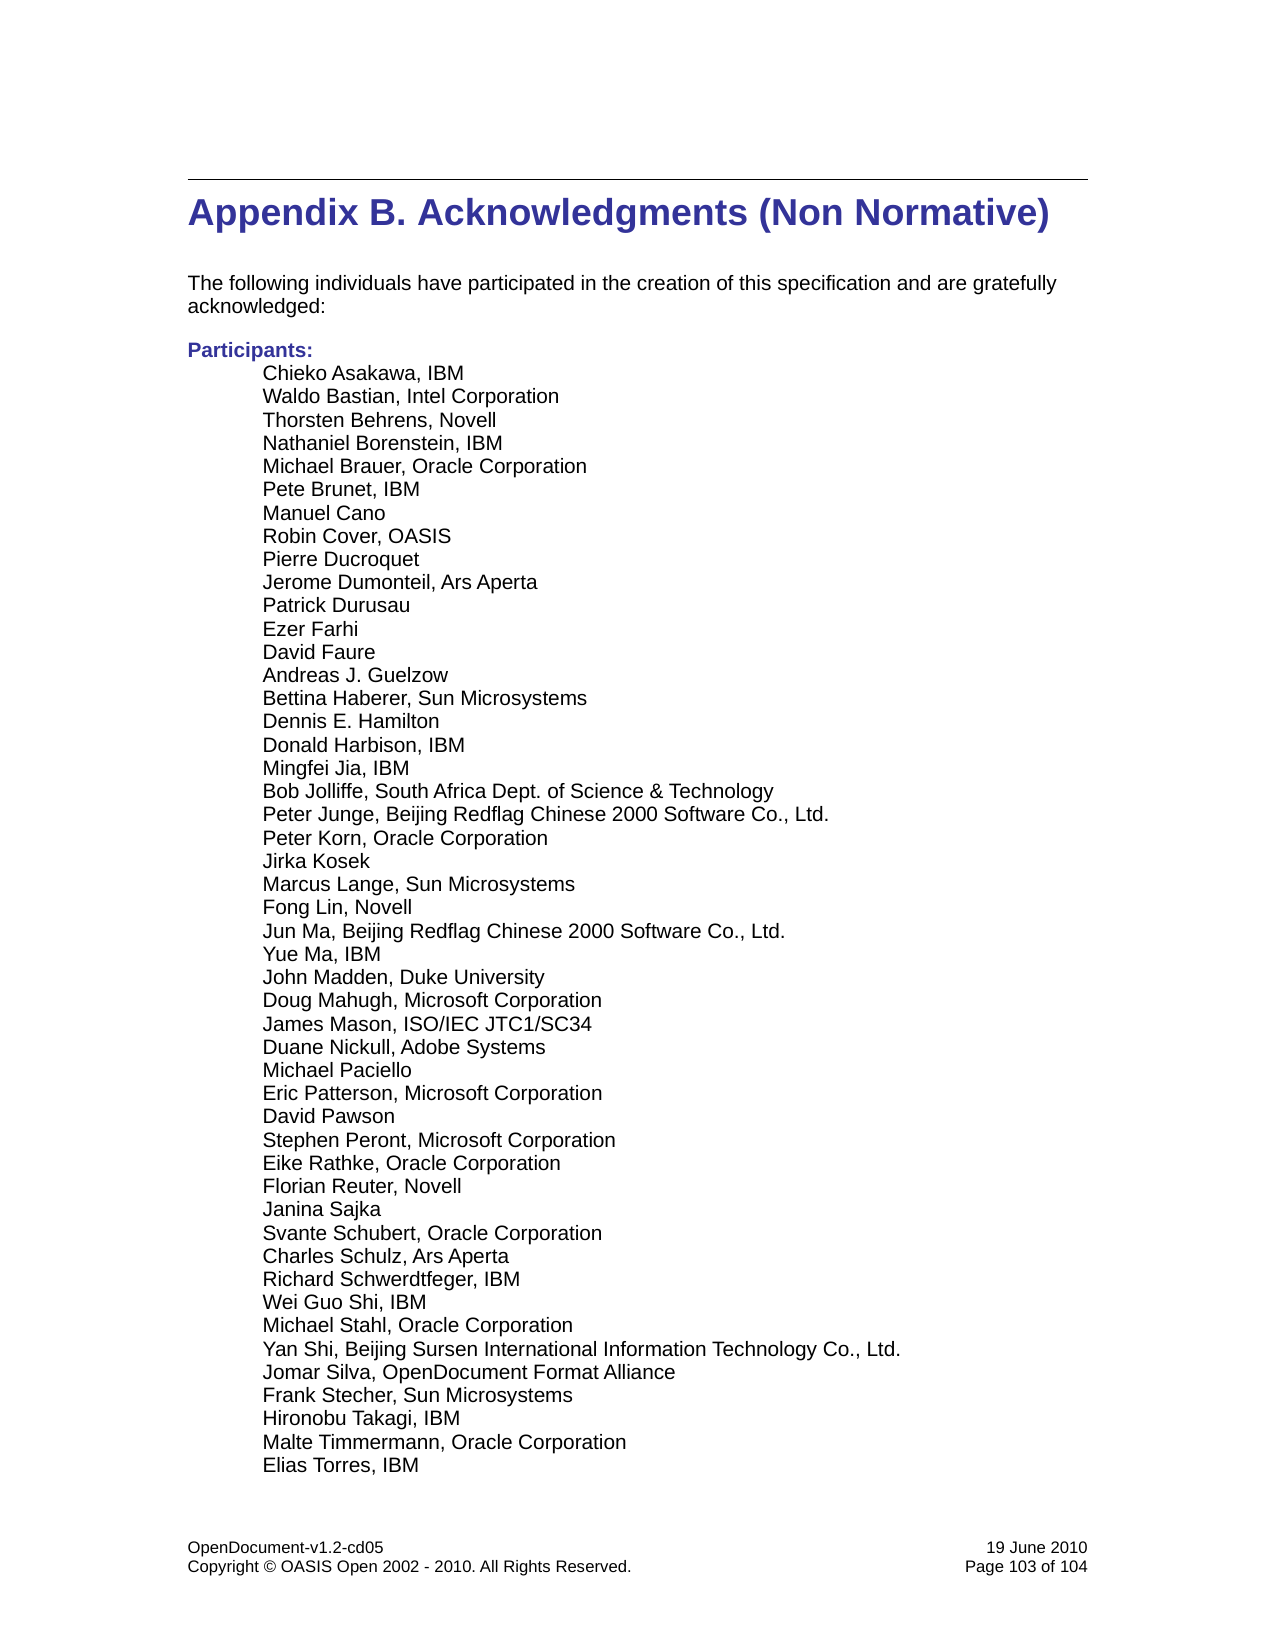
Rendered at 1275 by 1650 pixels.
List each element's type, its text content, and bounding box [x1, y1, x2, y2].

text Ezer Farhi [262, 617, 1088, 641]
text Nathaniel Borenstein, IBM [262, 431, 1088, 455]
text Marcus Lange, Sun Microsystems [262, 873, 1088, 896]
text Manuel Cano [262, 501, 1088, 524]
text David Pawson [262, 1105, 1088, 1128]
text Jomar Silva, OpenDocument Format Alliance [262, 1361, 1088, 1384]
text Peter Korn, Oracle Corporation [262, 826, 1088, 849]
text Robin Cover, OASIS [262, 524, 1088, 548]
text Patrick Durusau [262, 594, 1088, 617]
text Duane Nickull, Adobe Systems [262, 1035, 1088, 1059]
text Stephen Peront, Microsoft Corporation [262, 1128, 1088, 1152]
text Hironobu Takagi, IBM [262, 1407, 1088, 1430]
text Andreas J. Guelzow [262, 664, 1088, 687]
text Richard Schwerdtfeger, IBM [262, 1268, 1088, 1291]
text Thorsten Behrens, Novell [262, 408, 1088, 431]
text Svante Schubert, Oracle Corporation [262, 1221, 1088, 1244]
text Pierre Ducroquet [262, 548, 1088, 571]
text Michael Paciello [262, 1059, 1088, 1082]
text Waldo Bastian, Intel Corporation [262, 385, 1088, 408]
text James Mason, ISO/IEC JTC1/SC34 [262, 1012, 1088, 1035]
text Peter Junge, Beijing Redflag Chinese 2000 Software Co., Ltd. [262, 803, 1088, 826]
text Jirka Kosek [262, 849, 1088, 873]
text Eike Rathke, Oracle Corporation [262, 1152, 1088, 1175]
text Florian Reuter, Novell [262, 1175, 1088, 1198]
text Mingfei Jia, IBM [262, 757, 1088, 780]
text The following individuals have participated in the creation of this specification and are gratefully acknowledged: [187, 271, 1088, 318]
title Participants: [187, 338, 1088, 362]
text Bettina Haberer, Sun Microsystems [262, 687, 1088, 710]
text Yan Shi, Beijing Sursen International Information Technology Co., Ltd. [262, 1337, 1088, 1361]
text Bob Jolliffe, South Africa Dept. of Science & Technology [262, 780, 1088, 803]
text Janina Sajka [262, 1198, 1088, 1221]
text David Faure [262, 641, 1088, 664]
text Chieko Asakawa, IBM [262, 362, 1088, 385]
text Doug Mahugh, Microsoft Corporation [262, 989, 1088, 1012]
text Eric Patterson, Microsoft Corporation [262, 1082, 1088, 1105]
text John Madden, Duke University [262, 966, 1088, 989]
text Donald Harbison, IBM [262, 733, 1088, 757]
text Malte Timmermann, Oracle Corporation [262, 1430, 1088, 1453]
text Charles Schulz, Ars Aperta [262, 1244, 1088, 1268]
text Dennis E. Hamilton [262, 710, 1088, 733]
text Fong Lin, Novell [262, 896, 1088, 919]
text Jerome Dumonteil, Ars Aperta [262, 571, 1088, 594]
text Elias Torres, IBM [262, 1453, 1088, 1477]
text Michael Brauer, Oracle Corporation [262, 455, 1088, 478]
text Michael Stahl, Oracle Corporation [262, 1314, 1088, 1337]
text Wei Guo Shi, IBM [262, 1291, 1088, 1314]
text Frank Stecher, Sun Microsystems [262, 1384, 1088, 1407]
text Jun Ma, Beijing Redflag Chinese 2000 Software Co., Ltd. [262, 919, 1088, 942]
text Pete Brunet, IBM [262, 478, 1088, 501]
text Yue Ma, IBM [262, 942, 1088, 966]
